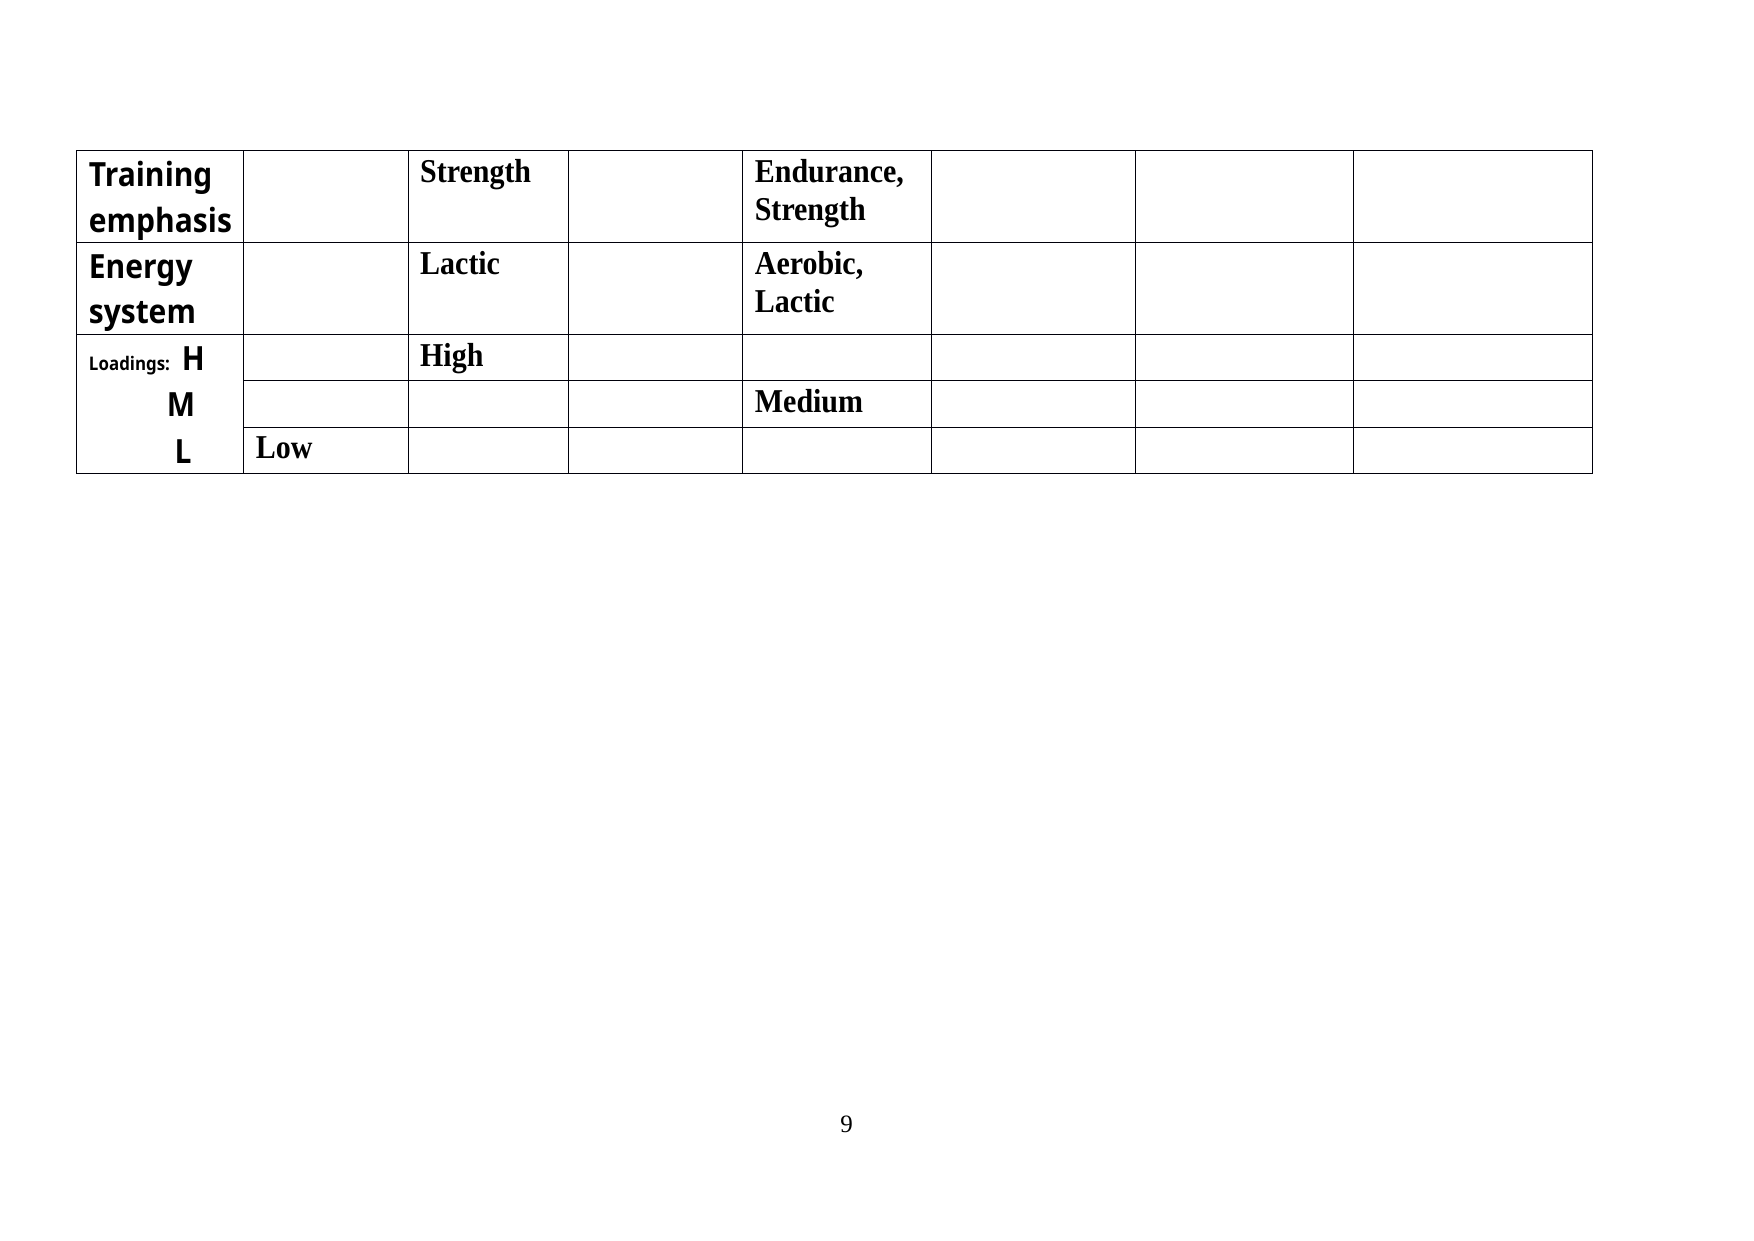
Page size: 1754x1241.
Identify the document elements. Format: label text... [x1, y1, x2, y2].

table_cell [1136, 243, 1353, 334]
table_cell [743, 428, 931, 473]
table_cell [1354, 243, 1592, 334]
table_cell [1354, 151, 1592, 242]
table_cell [1136, 428, 1353, 473]
table_cell [1354, 428, 1592, 473]
table_cell [244, 151, 408, 242]
table_cell [743, 335, 931, 380]
table_cell [1136, 381, 1353, 427]
table_cell Medium [743, 381, 931, 427]
table_cell Loadings: H [77, 335, 243, 380]
table_cell [932, 151, 1135, 242]
table_cell [569, 335, 742, 380]
table_cell M [77, 380, 243, 427]
table_cell [1136, 335, 1353, 380]
table_cell [932, 243, 1135, 334]
table_cell [932, 428, 1135, 473]
table_cell [1354, 335, 1592, 380]
table_cell [409, 381, 568, 427]
table_cell [932, 335, 1135, 380]
table_cell Training emphasis [77, 151, 243, 242]
table_cell [244, 381, 408, 427]
table_cell High [409, 335, 568, 380]
table_cell Endurance, Strength [743, 151, 931, 242]
table_cell Aerobic, Lactic [743, 243, 931, 334]
table_cell [569, 428, 742, 473]
table_cell Low [244, 428, 408, 473]
table_cell Lactic [409, 243, 568, 334]
table_cell Strength [409, 151, 568, 242]
table_cell [569, 381, 742, 427]
table_cell [932, 381, 1135, 427]
table_cell [244, 335, 408, 380]
table_cell [569, 243, 742, 334]
table_cell L [77, 427, 243, 473]
table_cell [1354, 381, 1592, 427]
table_cell [244, 243, 408, 334]
table_cell Energy system [77, 243, 243, 334]
table_cell [569, 151, 742, 242]
table_cell [1136, 151, 1353, 242]
table_cell [409, 428, 568, 473]
